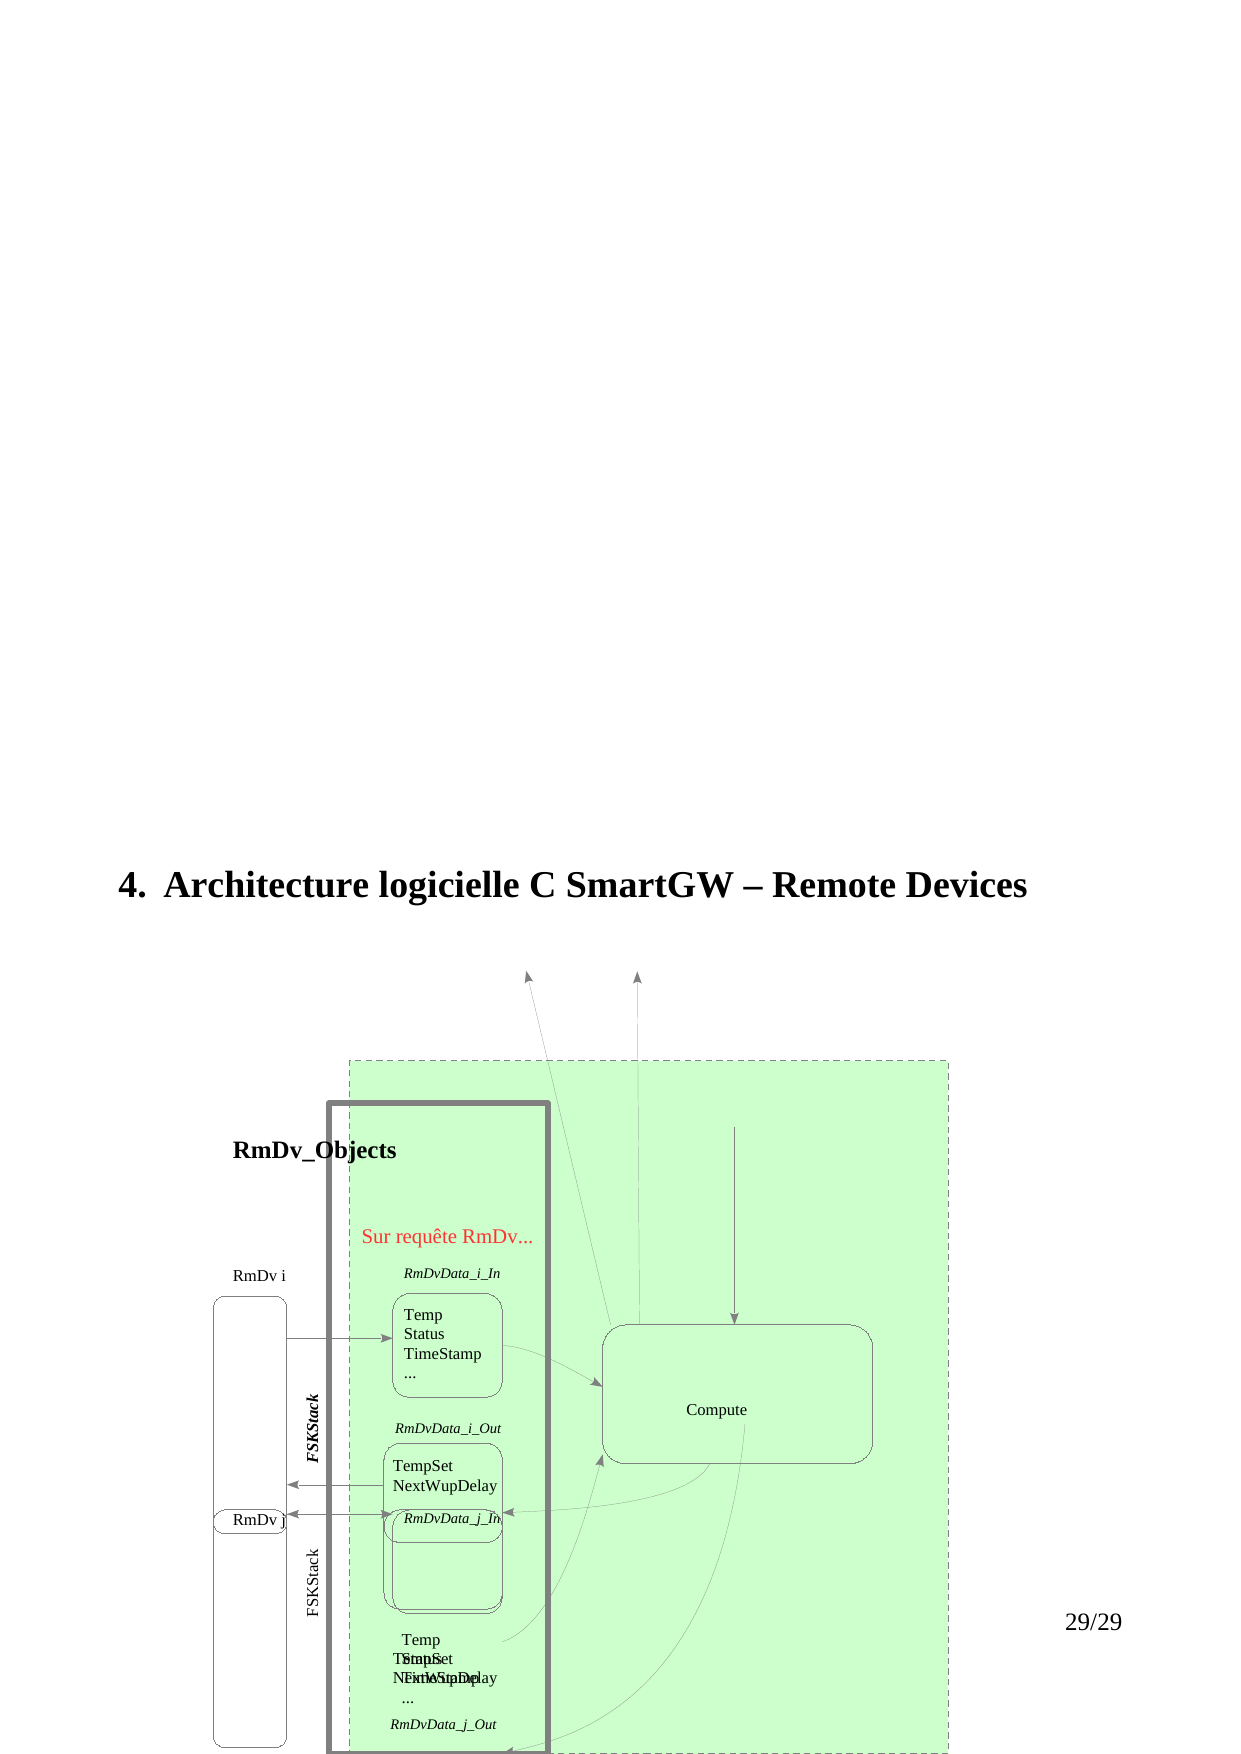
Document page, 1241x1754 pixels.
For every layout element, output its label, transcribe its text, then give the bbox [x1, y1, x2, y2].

subtitle Architecture logicielle C SmartGW – Remote Devices [118, 862, 1122, 906]
